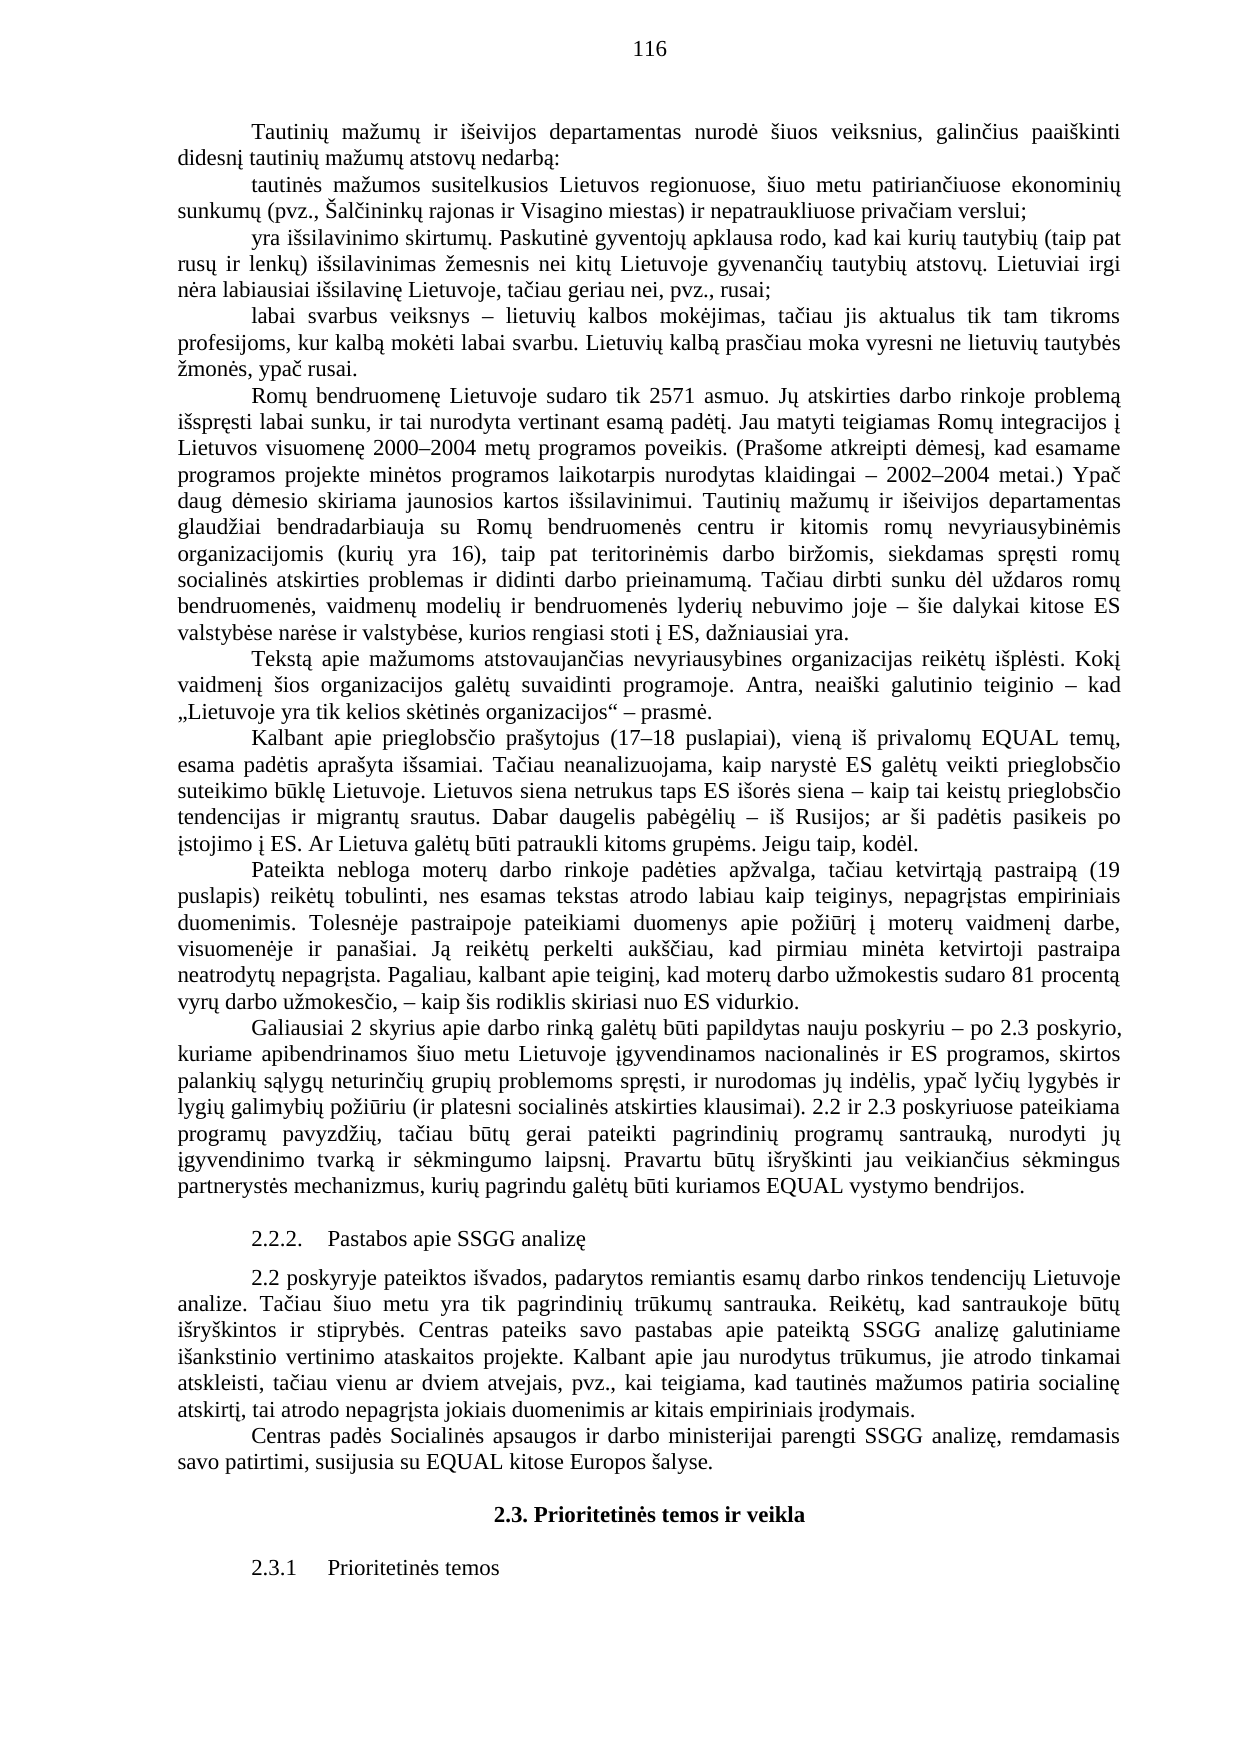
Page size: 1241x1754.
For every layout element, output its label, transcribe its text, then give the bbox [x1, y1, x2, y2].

text Tekstą apie mažumoms atstovaujančias nevyriausybines organizacijas reikėtų išplėsti. Kokį vaidmenį šios organizacijos galėtų suvaidinti programoje. Antra, neaiški galutinio teiginio – kad „Lietuvoje yra tik kelios skėtinės organizacijos“ – prasmė. [177, 645, 1122, 724]
text 2.2.2. Pastabos apie SSGG analizę [177, 1225, 1122, 1251]
text tautinės mažumos susitelkusios Lietuvos regionuose, šiuo metu patiriančiuose ekonominių sunkumų (pvz., Šalčininkų rajonas ir Visagino miestas) ir nepatraukliuose privačiam verslui; [177, 171, 1122, 223]
text Pateikta nebloga moterų darbo rinkoje padėties apžvalga, tačiau ketvirtąją pastraipą (19 puslapis) reikėtų tobulinti, nes esamas tekstas atrodo labiau kaip teiginys, nepagrįstas empiriniais duomenimis. Tolesnėje pastraipoje pateikiami duomenys apie požiūrį į moterų vaidmenį darbe, visuomenėje ir panašiai. Ją reikėtų perkelti aukščiau, kad pirmiau minėta ketvirtoji pastraipa neatrodytų nepagrįsta. Pagaliau, kalbant apie teiginį, kad moterų darbo užmokestis sudaro 81 procentą vyrų darbo užmokesčio, – kaip šis rodiklis skiriasi nuo ES vidurkio. [177, 856, 1122, 1014]
text yra išsilavinimo skirtumų. Paskutinė gyventojų apklausa rodo, kad kai kurių tautybių (taip pat rusų ir lenkų) išsilavinimas žemesnis nei kitų Lietuvoje gyvenančių tautybių atstovų. Lietuviai irgi nėra labiausiai išsilavinę Lietuvoje, tačiau geriau nei, pvz., rusai; [177, 223, 1122, 303]
text labai svarbus veiksnys – lietuvių kalbos mokėjimas, tačiau jis aktualus tik tam tikroms profesijoms, kur kalbą mokėti labai svarbu. Lietuvių kalbą prasčiau moka vyresni ne lietuvių tautybės žmonės, ypač rusai. [177, 303, 1122, 382]
text Galiausiai 2 skyrius apie darbo rinką galėtų būti papildytas nauju poskyriu – po 2.3 poskyrio, kuriame apibendrinamos šiuo metu Lietuvoje įgyvendinamos nacionalinės ir ES programos, skirtos palankių sąlygų neturinčių grupių problemoms spręsti, ir nurodomas jų indėlis, ypač lyčių lygybės ir lygių galimybių požiūriu (ir platesni socialinės atskirties klausimai). 2.2 ir 2.3 poskyriuose pateikiama programų pavyzdžių, tačiau būtų gerai pateikti pagrindinių programų santrauką, nurodyti jų įgyvendinimo tvarką ir sėkmingumo laipsnį. Pravartu būtų išryškinti jau veikiančius sėkmingus partnerystės mechanizmus, kurių pagrindu galėtų būti kuriamos EQUAL vystymo bendrijos. [177, 1014, 1122, 1199]
text Tautinių mažumų ir išeivijos departamentas nurodė šiuos veiksnius, galinčius paaiškinti didesnį tautinių mažumų atstovų nedarbą: [177, 118, 1122, 171]
text Kalbant apie prieglobsčio prašytojus (17–18 puslapiai), vieną iš privalomų EQUAL temų, esama padėtis aprašyta išsamiai. Tačiau neanalizuojama, kaip narystė ES galėtų veikti prieglobsčio suteikimo būklę Lietuvoje. Lietuvos siena netrukus taps ES išorės siena – kaip tai keistų prieglobsčio tendencijas ir migrantų srautus. Dabar daugelis pabėgėlių – iš Rusijos; ar ši padėtis pasikeis po įstojimo į ES. Ar Lietuva galėtų būti patraukli kitoms grupėms. Jeigu taip, kodėl. [177, 724, 1122, 856]
text 2.2 poskyryje pateiktos išvados, padarytos remiantis esamų darbo rinkos tendencijų Lietuvoje analize. Tačiau šiuo metu yra tik pagrindinių trūkumų santrauka. Reikėtų, kad santraukoje būtų išryškintos ir stiprybės. Centras pateiks savo pastabas apie pateiktą SSGG analizę galutiniame išankstinio vertinimo ataskaitos projekte. Kalbant apie jau nurodytus trūkumus, jie atrodo tinkamai atskleisti, tačiau vienu ar dviem atvejais, pvz., kai teigiama, kad tautinės mažumos patiria socialinę atskirtį, tai atrodo nepagrįsta jokiais duomenimis ar kitais empiriniais įrodymais. [177, 1264, 1122, 1422]
text 2.3. Prioritetinės temos ir veikla [177, 1501, 1122, 1527]
text Centras padės Socialinės apsaugos ir darbo ministerijai parengti SSGG analizę, remdamasis savo patirtimi, susijusia su EQUAL kitose Europos šalyse. [177, 1422, 1122, 1475]
text 2.3.1 Prioritetinės temos [177, 1554, 1122, 1580]
text Romų bendruomenę Lietuvoje sudaro tik 2571 asmuo. Jų atskirties darbo rinkoje problemą išspręsti labai sunku, ir tai nurodyta vertinant esamą padėtį. Jau matyti teigiamas Romų integracijos į Lietuvos visuomenę 2000–2004 metų programos poveikis. (Prašome atkreipti dėmesį, kad esamame programos projekte minėtos programos laikotarpis nurodytas klaidingai – 2002–2004 metai.) Ypač daug dėmesio skiriama jaunosios kartos išsilavinimui. Tautinių mažumų ir išeivijos departamentas glaudžiai bendradarbiauja su Romų bendruomenės centru ir kitomis romų nevyriausybinėmis organizacijomis (kurių yra 16), taip pat teritorinėmis darbo biržomis, siekdamas spręsti romų socialinės atskirties problemas ir didinti darbo prieinamumą. Tačiau dirbti sunku dėl uždaros romų bendruomenės, vaidmenų modelių ir bendruomenės lyderių nebuvimo joje – šie dalykai kitose ES valstybėse narėse ir valstybėse, kurios rengiasi stoti į ES, dažniausiai yra. [177, 382, 1122, 645]
